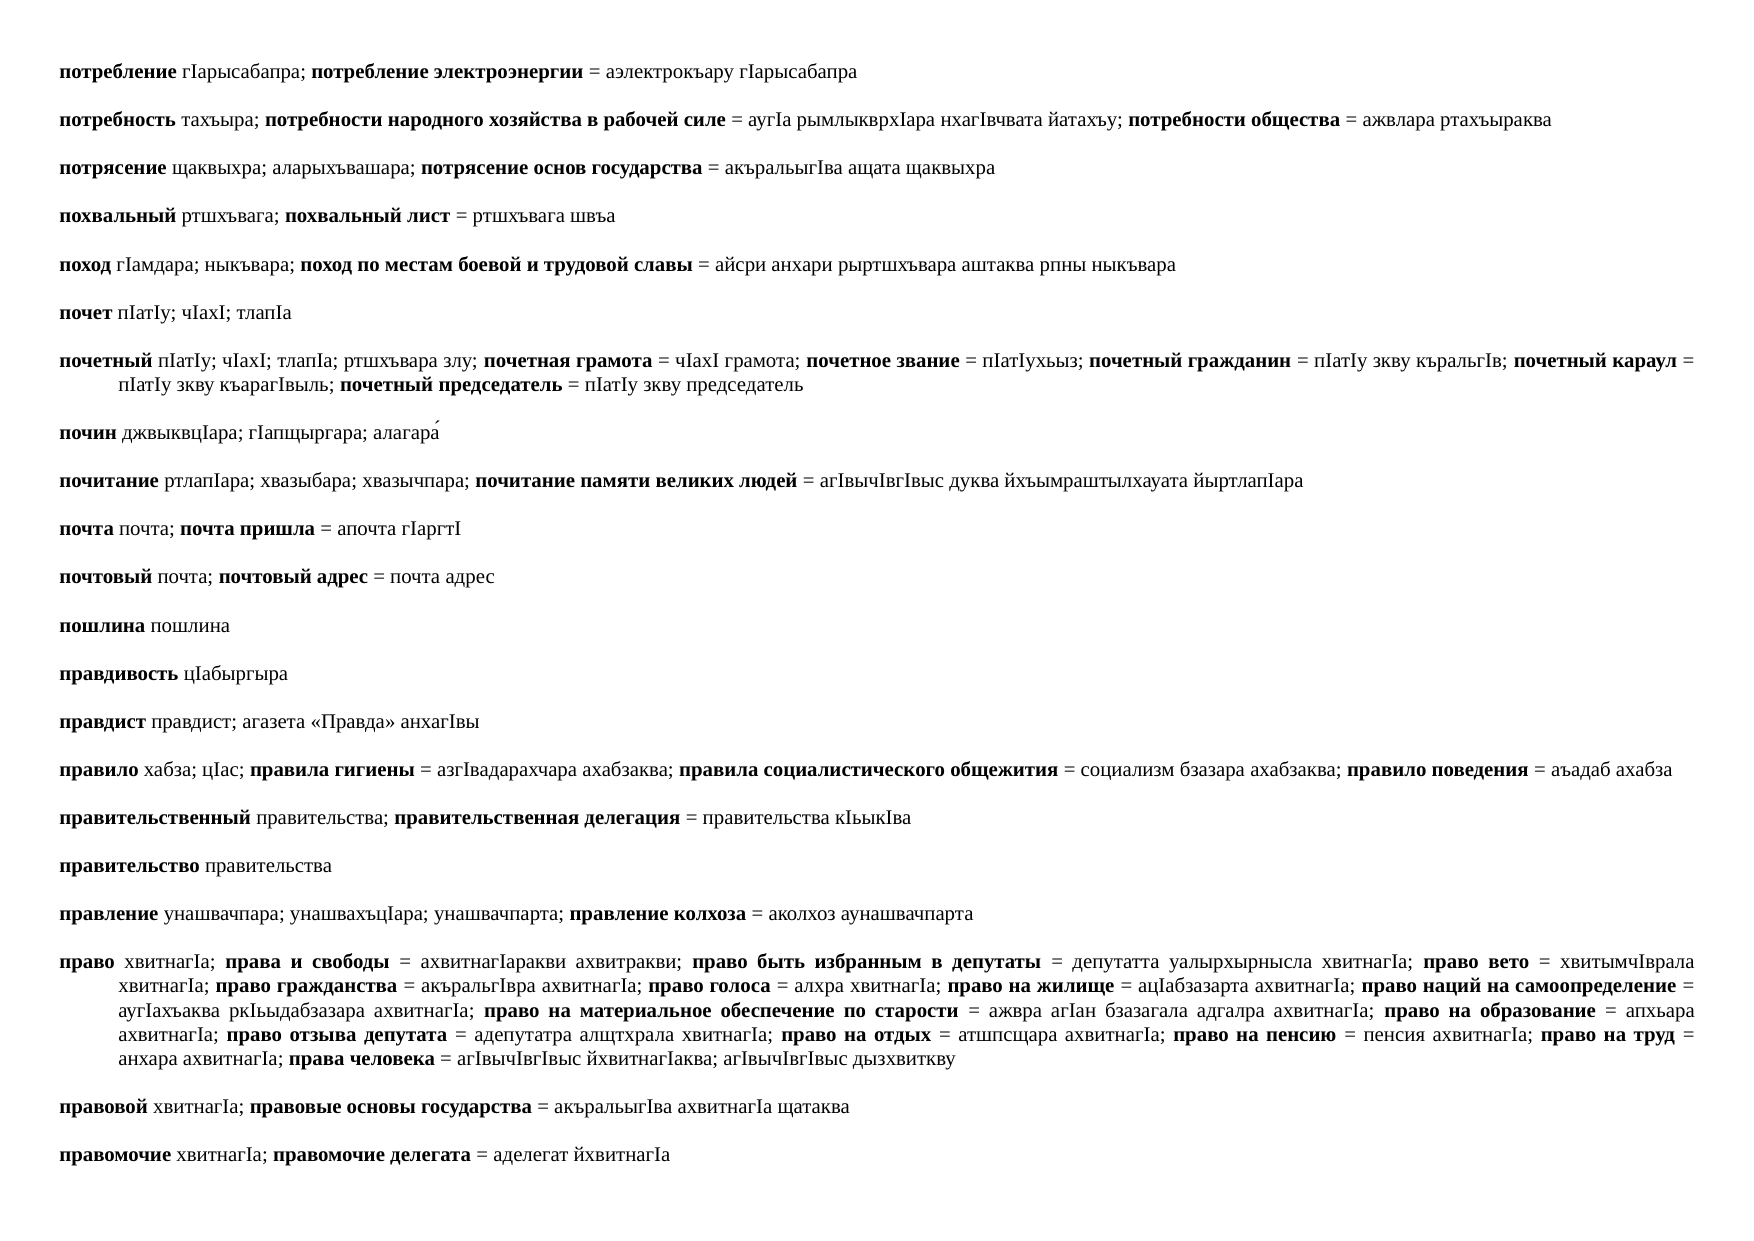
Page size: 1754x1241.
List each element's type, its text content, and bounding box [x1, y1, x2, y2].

text потребность тахъыра; потребности народного хозяйства в рабочей силе = аугIа рымлыкврхIара нхагIвчвата йатахъу; потребности общества = ажвлара ртахъыраква [59, 107, 1695, 131]
text пошлина пошлина [59, 612, 1695, 637]
text право хвитнагIа; права и свободы = ахвитнагIаракви ахвитракви; право быть избранным в депутаты = депутатта уалырхырнысла хвитнагIа; право вето = хвитымчIврала хвитнагIа; право гражданства = акъральгIвра ахвитнагIа; право голоса = алхра хвитнагIа; право на жилище = ацIабзазарта ахвитнагIа; право наций на самоопределение = аугIахъаква ркIьыдабзазара ахвитнагIа; право на материальное обеспечение по старости = ажвра агIан бзазагала адгалра ахвитнагIа; право на образование = апхьара ахвитнагIа; право отзыва депутата = адепутатра алщтхрала хвитнагIа; право на отдых = атшпсщара ахвитнагIа; право на пенсию = пенсия ахвитнагIа; право на труд = анхара ахвитнагIа; права человека = агIвычIвгIвыс йхвитнагIаква; агIвычIвгIвыс дызхвиткву [59, 949, 1695, 1070]
text правдист правдист; агазета «Правда» анхагIвы [59, 709, 1695, 733]
text правило хабза; цIас; правила гигиены = азгIвадарахчара ахабзаква; правила социалистического общежития = социализм бзазара ахабзаква; правило поведения = аъадаб ахабза [59, 757, 1695, 781]
text похвальный ртшхъвага; похвальный лист = ртшхъвага швъа [59, 203, 1695, 227]
text почитание ртлапIара; хвазыбара; хвазычпара; почитание памяти великих людей = агIвычIвгIвыс дуква йхъымраштылхауата йыртлапIара [59, 468, 1695, 492]
text поход гIамдара; ныкъвара; поход по местам боевой и трудовой славы = айсри анхари рыртшхъвара аштаква рпны ныкъвара [59, 252, 1695, 276]
text правовой хвитнагIа; правовые основы государства = акъральыгIва ахвитнагIа щатаква [59, 1094, 1695, 1118]
text правительство правительства [59, 853, 1695, 877]
text потрясение щаквыхра; аларыхъвашара; потрясение основ государства = акъральыгIва ащата щаквыхра [59, 155, 1695, 179]
text почин джвыквцIара; гIапщыргара; алагара́ [59, 420, 1695, 444]
text правление унашвачпара; унашвахъцIара; унашвачпарта; правление колхоза = аколхоз аунашвачпарта [59, 901, 1695, 925]
text почтовый почта; почтовый адрес = почта адрес [59, 564, 1695, 588]
text почетный пIатIу; чIахI; тлапIа; ртшхъвара злу; почетная грамота = чIахI грамота; почетное звание = пIатIухьыз; почетный гражданин = пIатIу зкву къральгIв; почетный караул = пIатIу зкву къарагIвыль; почетный председатель = пIатIу зкву председатель [59, 348, 1695, 396]
text потребление гIарысабапра; потребление электроэнергии = аэлектрокъару гIарысабапра [59, 59, 1695, 83]
text почта почта; почта пришла = апочта гIаргтI [59, 516, 1695, 540]
text правомочие хвитнагIа; правомочие делегата = аделегат йхвитнагIа [59, 1142, 1695, 1166]
text почет пIатIу; чIахI; тлапIа [59, 300, 1695, 324]
text правительственный правительства; правительственная делегация = правительства кIьыкIва [59, 805, 1695, 829]
text правдивость цIабыргыра [59, 661, 1695, 685]
